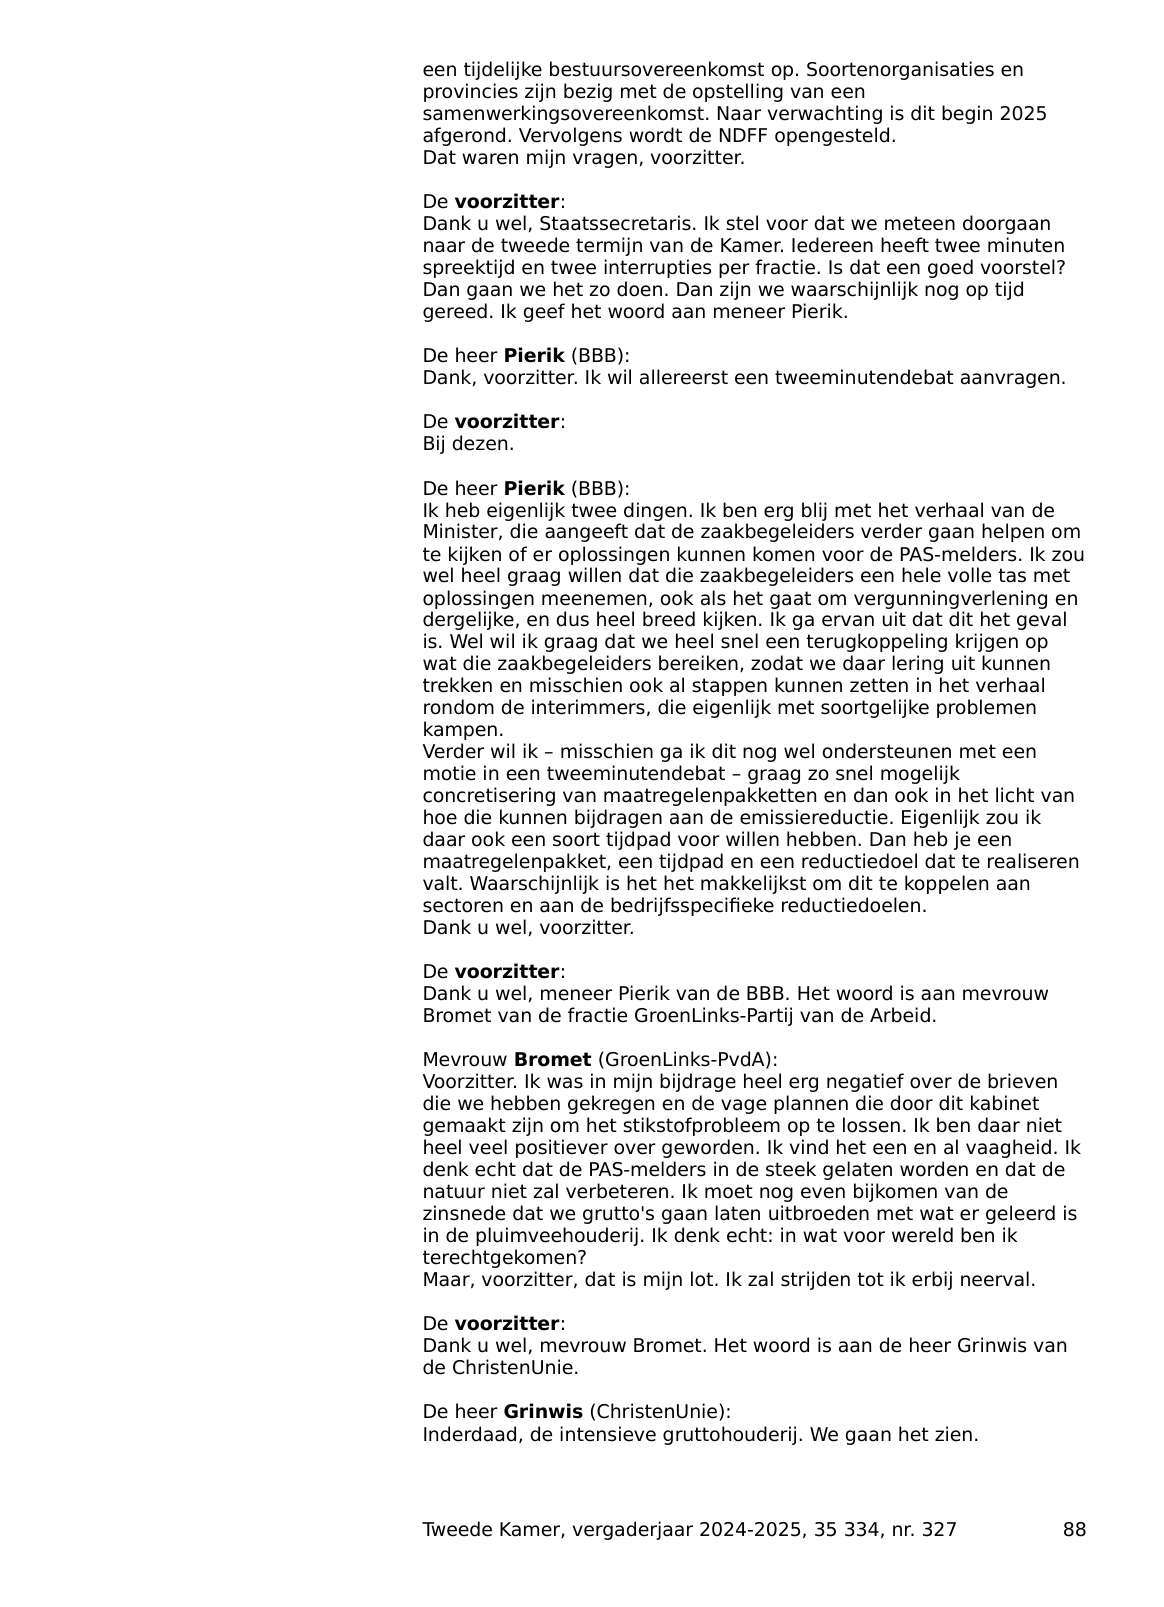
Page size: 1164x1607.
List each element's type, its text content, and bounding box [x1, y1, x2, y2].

text De heer Grinwis (ChristenUnie): [422, 1401, 1087, 1423]
text Voorzitter. Ik was in mijn bijdrage heel erg negatief over de brieven die we hebben gekregen en de vage plannen die door dit kabinet gemaakt zijn om het stikstofprobleem op te lossen. Ik ben daar niet heel veel positiever over geworden. Ik vind het een en al vaagheid. Ik denk echt dat de PAS-melders in de steek gelaten worden en dat de natuur niet zal verbeteren. Ik moet nog even bijkomen van de zinsnede dat we grutto's gaan laten uitbroeden met wat er geleerd is in de pluimveehouderij. Ik denk echt: in wat voor wereld ben ik terechtgekomen? [422, 1071, 1087, 1269]
text Mevrouw Bromet (GroenLinks-PvdA): [422, 1049, 1087, 1071]
text Dat waren mijn vragen, voorzitter. [422, 147, 1087, 169]
text Dank u wel, Staatssecretaris. Ik stel voor dat we meteen doorgaan naar de tweede termijn van de Kamer. Iedereen heeft twee minuten spreektijd en twee interrupties per fractie. Is dat een goed voorstel? Dan gaan we het zo doen. Dan zijn we waarschijnlijk nog op tijd gereed. Ik geef het woord aan meneer Pierik. [422, 213, 1087, 323]
text Dank u wel, meneer Pierik van de BBB. Het woord is aan mevrouw Bromet van de fractie GroenLinks-Partij van de Arbeid. [422, 983, 1087, 1027]
text De heer Pierik (BBB): [422, 477, 1087, 499]
text Maar, voorzitter, dat is mijn lot. Ik zal strijden tot ik erbij neerval. [422, 1269, 1087, 1291]
text De voorzitter: [422, 1313, 1087, 1335]
text Inderdaad, de intensieve gruttohouderij. We gaan het zien. [422, 1423, 1087, 1445]
text Dank u wel, mevrouw Bromet. Het woord is aan de heer Grinwis van de ChristenUnie. [422, 1335, 1087, 1379]
text De voorzitter: [422, 411, 1087, 433]
text Verder wil ik – misschien ga ik dit nog wel ondersteunen met een motie in een tweeminutendebat – graag zo snel mogelijk concretisering van maatregelenpakketten en dan ook in het licht van hoe die kunnen bijdragen aan de emissiereductie. Eigenlijk zou ik daar ook een soort tijdpad voor willen hebben. Dan heb je een maatregelenpakket, een tijdpad en een reductiedoel dat te realiseren valt. Waarschijnlijk is het het makkelijkst om dit te koppelen aan sectoren en aan de bedrijfsspecifieke reductiedoelen. [422, 741, 1087, 917]
text De voorzitter: [422, 191, 1087, 213]
text een tijdelijke bestuursovereenkomst op. Soortenorganisaties en provincies zijn bezig met de opstelling van een samenwerkingsovereenkomst. Naar verwachting is dit begin 2025 afgerond. Vervolgens wordt de NDFF opengesteld. [422, 59, 1087, 147]
text De heer Pierik (BBB): [422, 345, 1087, 367]
text Dank u wel, voorzitter. [422, 917, 1087, 939]
text Dank, voorzitter. Ik wil allereerst een tweeminutendebat aanvragen. [422, 367, 1087, 389]
text Ik heb eigenlijk twee dingen. Ik ben erg blij met het verhaal van de Minister, die aangeeft dat de zaakbegeleiders verder gaan helpen om te kijken of er oplossingen kunnen komen voor de PAS-melders. Ik zou wel heel graag willen dat die zaakbegeleiders een hele volle tas met oplossingen meenemen, ook als het gaat om vergunningverlening en dergelijke, en dus heel breed kijken. Ik ga ervan uit dat dit het geval is. Wel wil ik graag dat we heel snel een terugkoppeling krijgen op wat die zaakbegeleiders bereiken, zodat we daar lering uit kunnen trekken en misschien ook al stappen kunnen zetten in het verhaal rondom de interimmers, die eigenlijk met soortgelijke problemen kampen. [422, 499, 1087, 741]
text De voorzitter: [422, 961, 1087, 983]
text Bij dezen. [422, 433, 1087, 455]
